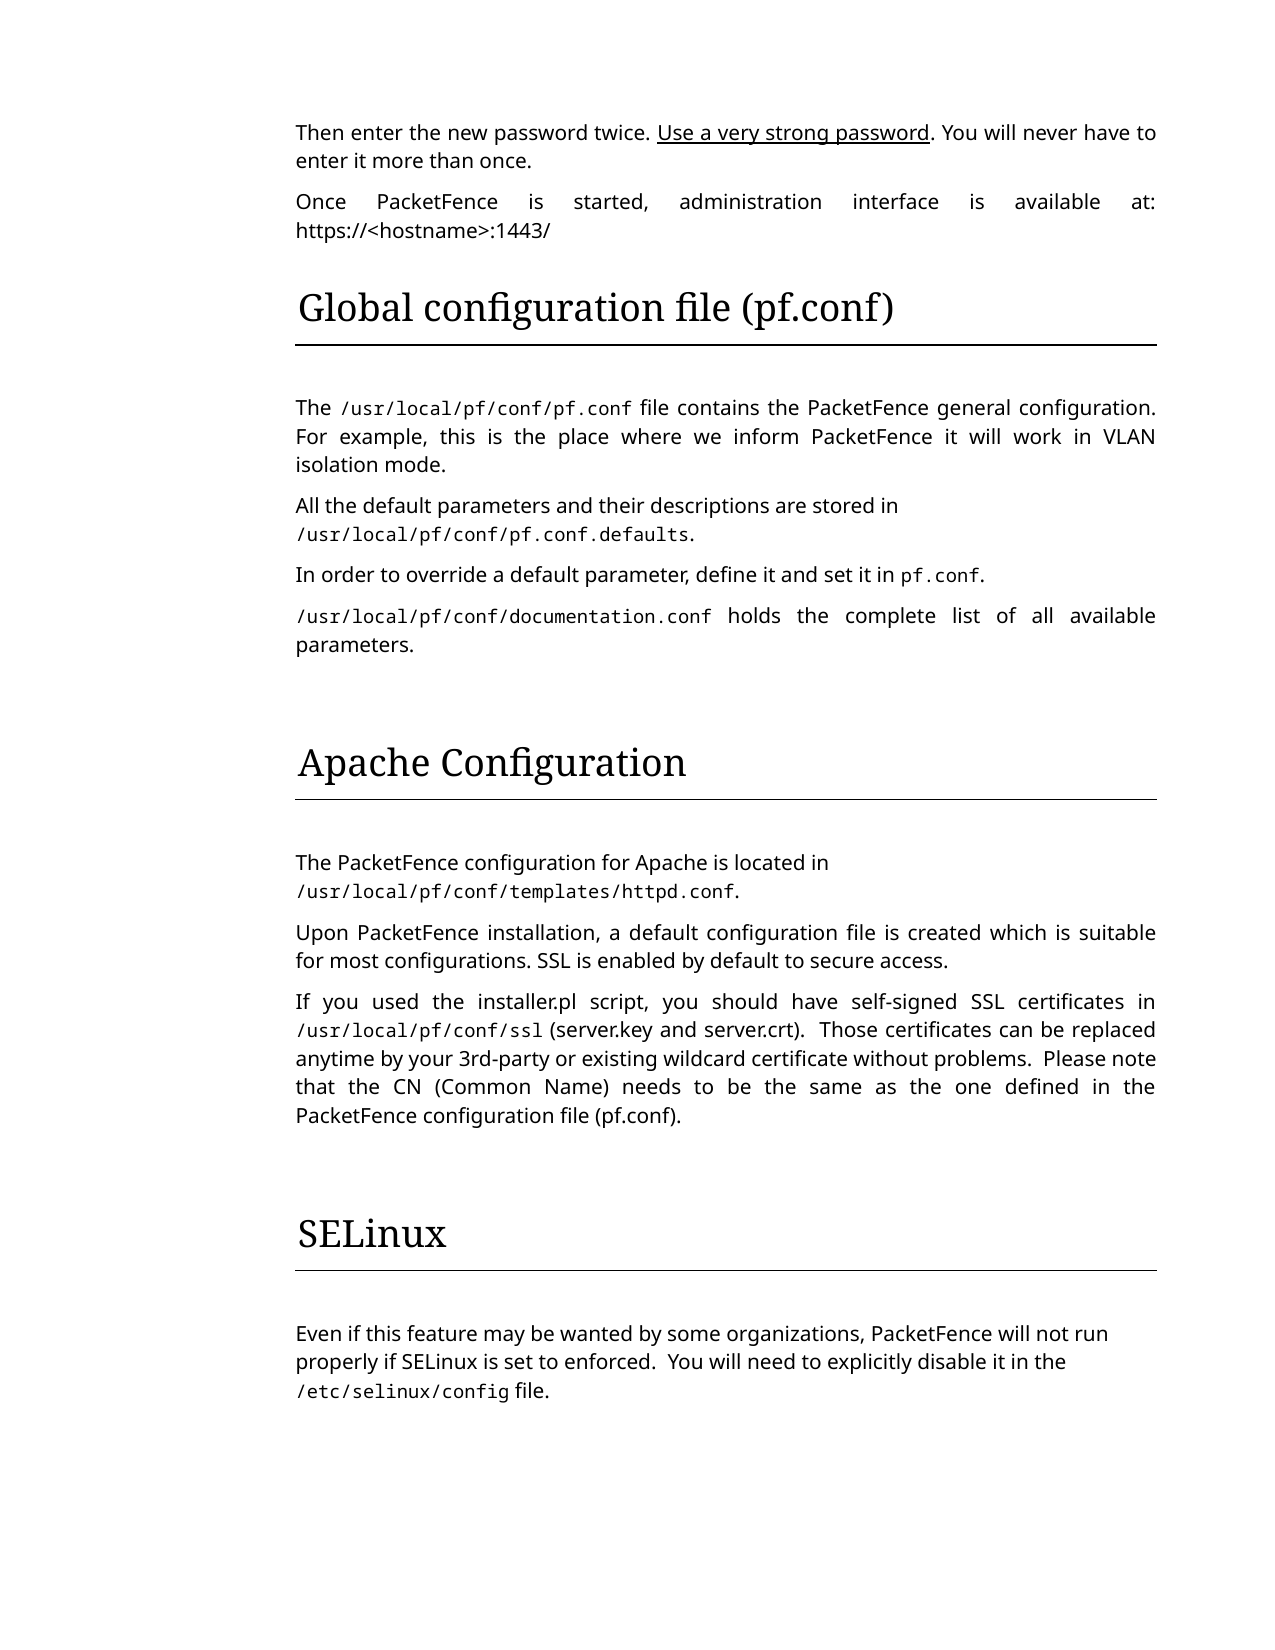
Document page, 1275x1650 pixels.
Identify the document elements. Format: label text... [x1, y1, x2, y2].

text /usr/local/pf/conf/documentation.conf holds the complete list of all available parameters. [295, 601, 1157, 658]
text Even if this feature may be wanted by some organizations, PacketFence will not run properly if SELinux is set to enforced. You will need to explicitly disable it in the /etc/selinux/config file. [295, 1319, 1157, 1404]
text The PacketFence configuration for Apache is located in /usr/local/pf/conf/templates/httpd.conf. [295, 848, 1157, 905]
subtitle Global configuration file (pf.conf) [295, 282, 1157, 344]
text All the default parameters and their descriptions are stored in /usr/local/pf/conf/pf.conf.defaults. [295, 491, 1157, 548]
subtitle SELinux [295, 1207, 1157, 1270]
subtitle Apache Configuration [295, 737, 1157, 799]
text Then enter the new password twice. Use a very strong password. You will never have to enter it more than once. [295, 118, 1157, 175]
text The /usr/local/pf/conf/pf.conf file contains the PacketFence general configuration. For example, this is the place where we inform PacketFence it will work in VLAN isolation mode. [295, 393, 1157, 479]
text Upon PacketFence installation, a default configuration file is created which is suitable for most configurations. SSL is enabled by default to secure access. [295, 918, 1157, 974]
text Once PacketFence is started, administration interface is available at: https://<hostname>:1443/ [295, 187, 1157, 244]
text In order to override a default parameter, define it and set it in pf.conf. [295, 561, 1157, 589]
text If you used the installer.pl script, you should have self-signed SSL certificates in /usr/local/pf/conf/ssl (server.key and server.crt). Those certificates can be replaced anytime by your 3rd-party or existing wildcard certificate without problems. Please note that the CN (Common Name) needs to be the same as the one defined in the PacketFence configuration file (pf.conf). [295, 987, 1157, 1129]
